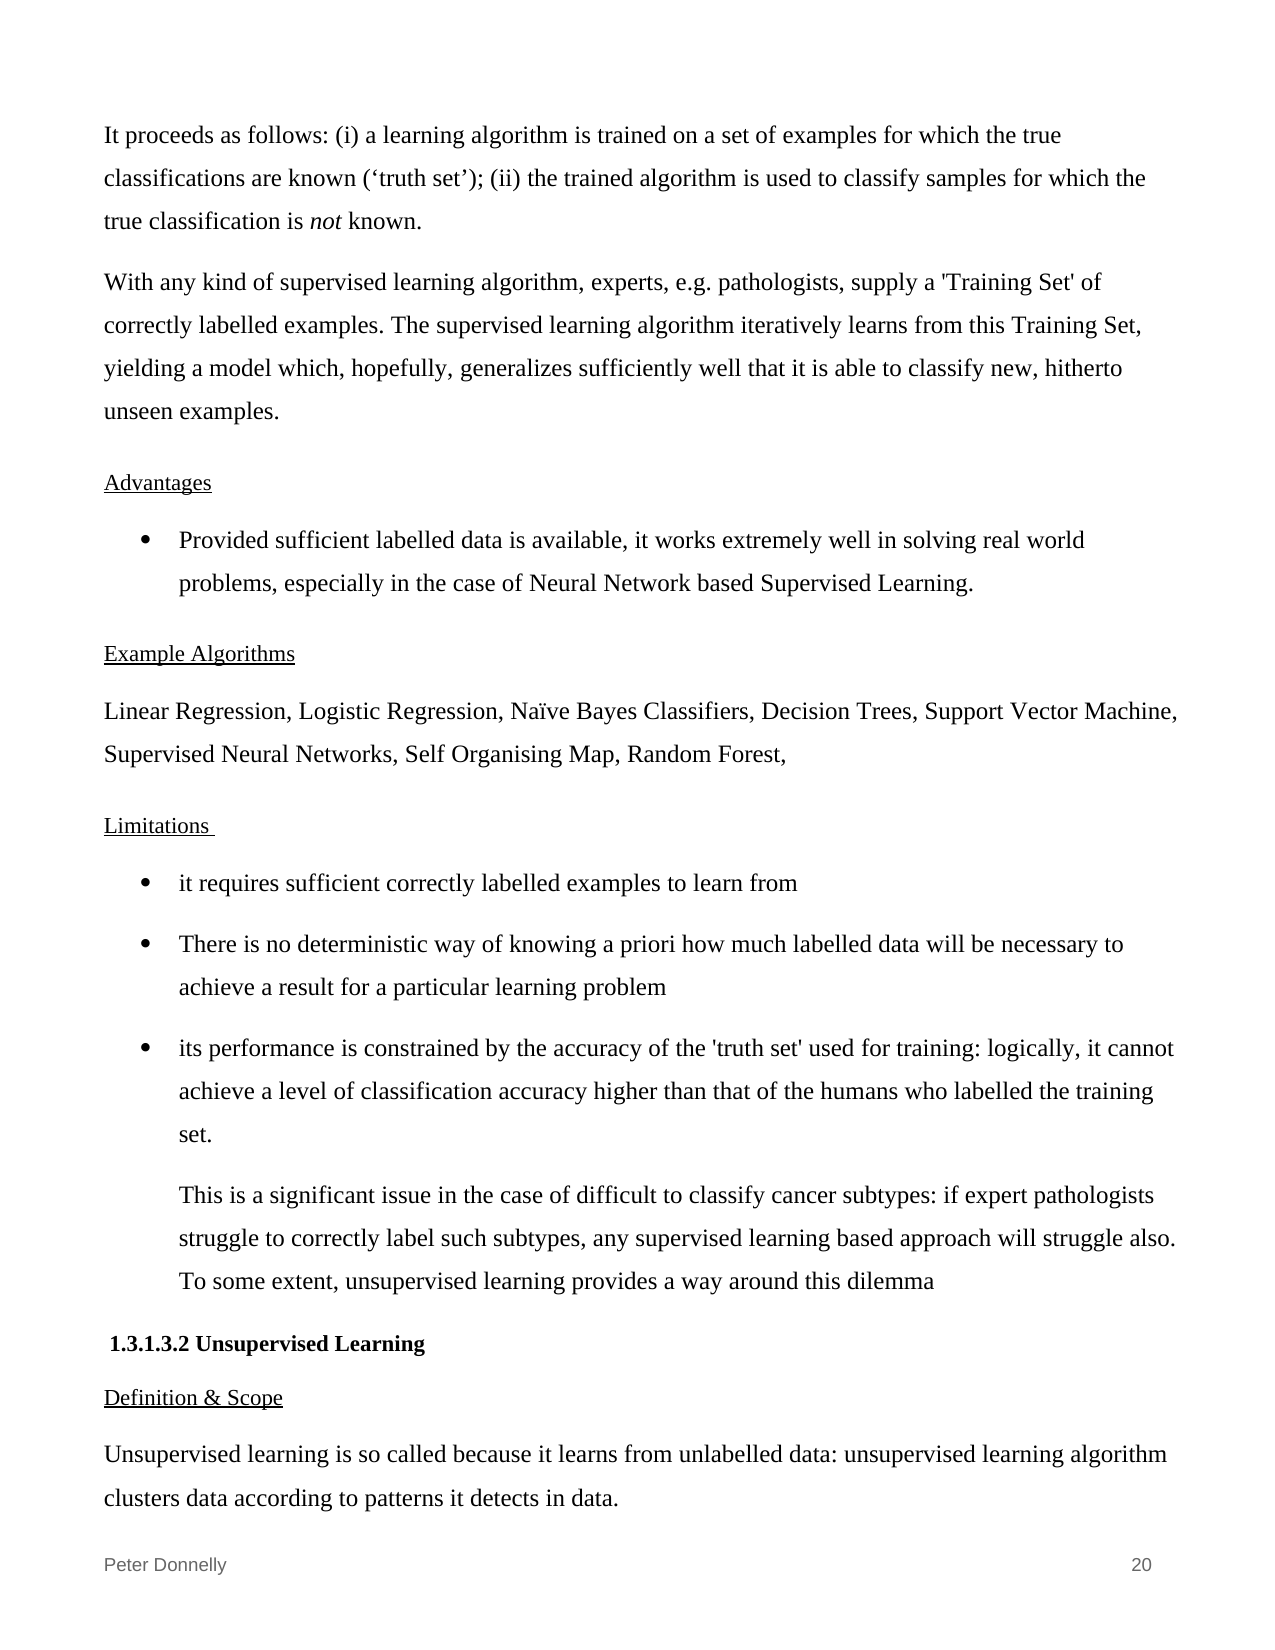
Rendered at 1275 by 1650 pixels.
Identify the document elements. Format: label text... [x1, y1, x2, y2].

text Unsupervised learning is so called because it learns from unlabelled data: unsupervised learning algorithm clusters data according to patterns it detects in data. [103, 1439, 1181, 1511]
text Linear Regression, Logistic Regression, Naïve Bayes Classifiers, Decision Trees, Support Vector Machine, Supervised Neural Networks, Self Organising Map, Random Forest, [103, 696, 1181, 768]
subtitle Advantages [86, 469, 1181, 495]
subtitle Example Algorithms [86, 640, 1181, 667]
list Provided sufficient labelled data is available, it works extremely well in solving real world problems, especially in the case of Neural Network based Supervised Learning. [141, 525, 1181, 597]
subtitle Unsupervised Learning [103, 1330, 1181, 1357]
list its performance is constrained by the accuracy of the 'truth set' used for training: logically, it cannot achieve a level of classification accuracy higher than that of the humans who labelled the training set. [141, 1033, 1181, 1148]
subtitle Limitations [86, 812, 1181, 838]
text With any kind of supervised learning algorithm, experts, e.g. pathologists, supply a 'Training Set' of correctly labelled examples. The supervised learning algorithm iteratively learns from this Training Set, yielding a model which, hopefully, generalizes sufficiently well that it is able to classify new, hitherto unseen examples. [103, 267, 1181, 425]
text It proceeds as follows: (i) a learning algorithm is trained on a set of examples for which the true classifications are known (‘truth set’); (ii) the trained algorithm is used to classify samples for which the true classification is not known. [103, 120, 1181, 235]
list There is no deterministic way of knowing a priori how much labelled data will be necessary to achieve a result for a particular learning problem [141, 929, 1181, 1001]
list it requires sufficient correctly labelled examples to learn from [141, 868, 1181, 897]
text This is a significant issue in the case of difficult to classify cancer subtypes: if expert pathologists struggle to correctly label such subtypes, any supervised learning based approach will struggle also. To some extent, unsupervised learning provides a way around this dilemma [178, 1180, 1181, 1295]
subtitle Definition & Scope [86, 1384, 1181, 1410]
